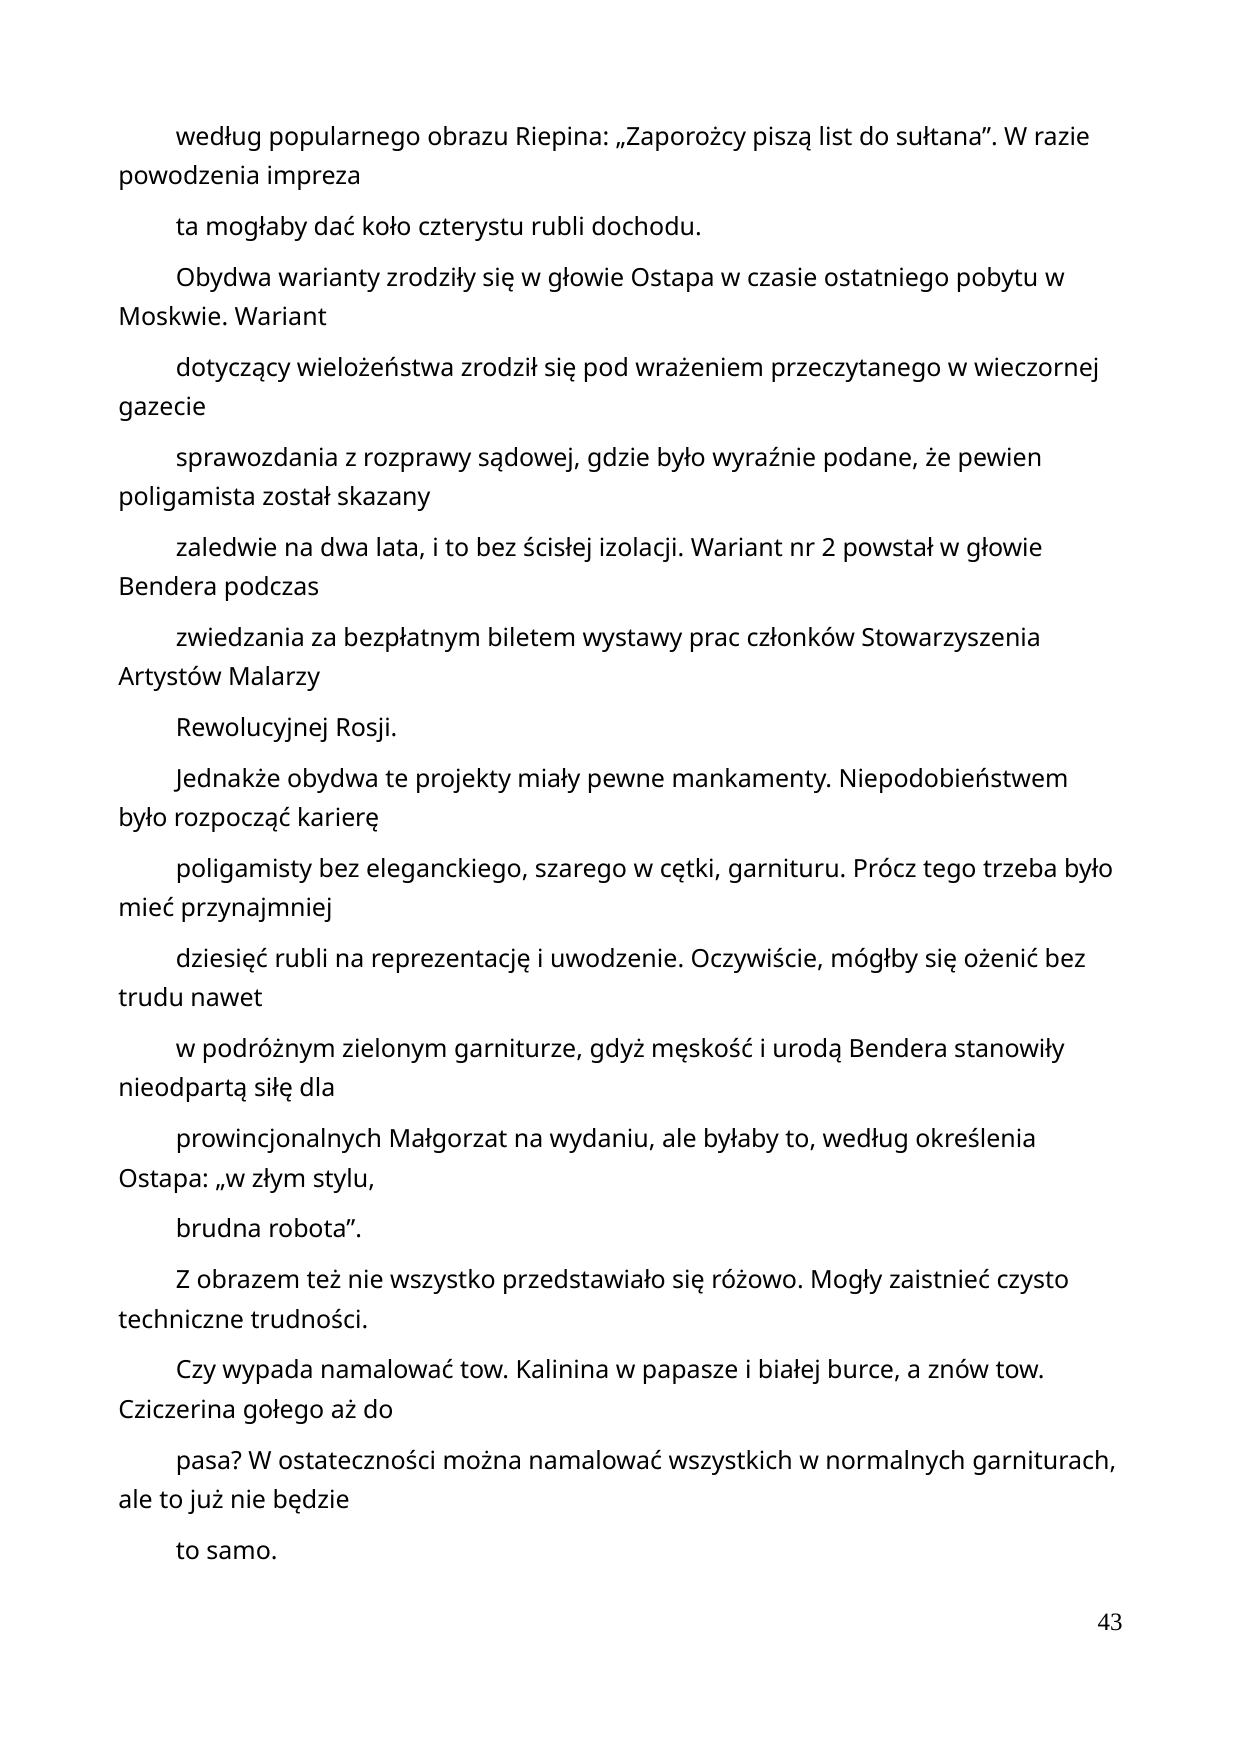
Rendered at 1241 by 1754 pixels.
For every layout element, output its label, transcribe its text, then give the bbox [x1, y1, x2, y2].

text prowincjonalnych Małgorzat na wydaniu, ale byłaby to, według określenia Ostapa: „w złym stylu, [118, 1121, 1122, 1194]
text sprawozdania z rozprawy sądowej, gdzie było wyraźnie podane, że pewien poligamista został skazany [118, 439, 1122, 513]
text Z obrazem też nie wszystko przedstawiało się różowo. Mogły zaistnieć czysto techniczne trudności. [118, 1262, 1122, 1335]
text Czy wypada namalować tow. Kalinina w papasze i białej burce, a znów tow. Cziczerina gołego aż do [118, 1352, 1122, 1425]
text pasa? W ostateczności można namalować wszystkich w normalnych garniturach, ale to już nie będzie [118, 1442, 1122, 1516]
text dziesięć rubli na reprezentację i uwodzenie. Oczywiście, mógłby się ożenić bez trudu nawet [118, 941, 1122, 1014]
text poligamisty bez eleganckiego, szarego w cętki, garnituru. Prócz tego trzeba było mieć przynajmniej [118, 851, 1122, 924]
text Obydwa warianty zrodziły się w głowie Ostapa w czasie ostatniego pobytu w Moskwie. Wariant [118, 259, 1122, 332]
text to samo. [118, 1532, 1122, 1566]
text zaledwie na dwa lata, i to bez ścisłej izolacji. Wariant nr 2 powstał w głowie Bendera podczas [118, 529, 1122, 603]
text dotyczący wielożeństwa zrodził się pod wrażeniem przeczytanego w wieczornej gazecie [118, 349, 1122, 422]
text Rewolucyjnej Rosji. [118, 710, 1122, 744]
text według popularnego obrazu Riepina: „Zaporożcy piszą list do sułtana”. W razie powodzenia impreza [118, 118, 1122, 191]
text Jednakże obydwa te projekty miały pewne mankamenty. Niepodobieństwem było rozpocząć karierę [118, 761, 1122, 834]
text w podróżnym zielonym garniturze, gdyż męskość i urodą Bendera stanowiły nieodpartą siłę dla [118, 1031, 1122, 1104]
text ta mogłaby dać koło czterystu rubli dochodu. [118, 208, 1122, 242]
text zwiedzania za bezpłatnym biletem wystawy prac członków Stowarzyszenia Artystów Malarzy [118, 619, 1122, 693]
text brudna robota”. [118, 1211, 1122, 1245]
